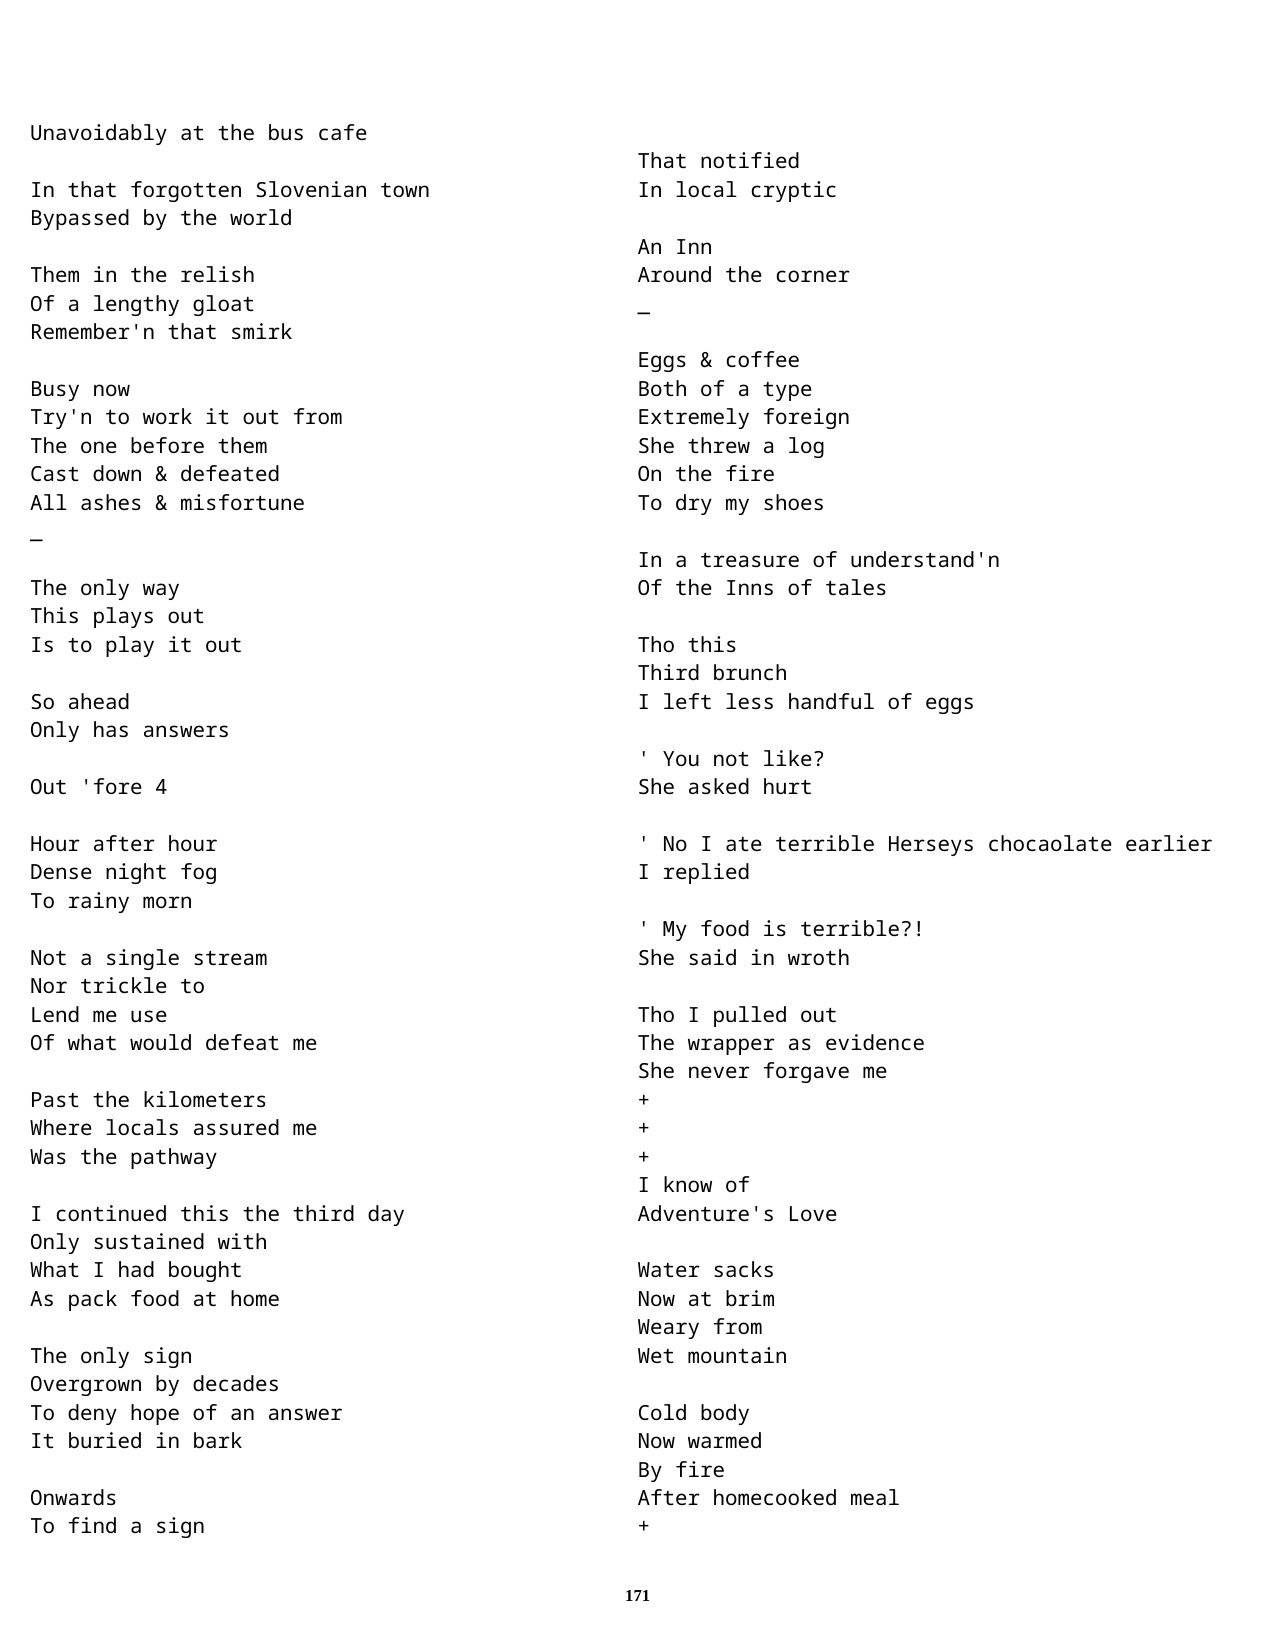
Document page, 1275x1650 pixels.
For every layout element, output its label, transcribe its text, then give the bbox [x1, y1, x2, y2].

text Cast down & defeated [30, 459, 637, 488]
text + [637, 1142, 1245, 1170]
text Tho this [637, 630, 1245, 658]
text She never forgave me [637, 1057, 1245, 1085]
text Onwards [30, 1483, 637, 1512]
text I left less handful of eggs [637, 687, 1245, 715]
text + [637, 1085, 1245, 1113]
text Where locals assured me [30, 1113, 637, 1142]
text Them in the relish [30, 260, 637, 289]
text Try'n to work it out from [30, 402, 637, 431]
text I continued this the third day [30, 1199, 637, 1227]
text Only sustained with [30, 1227, 637, 1256]
text I replied [637, 857, 1245, 886]
text She threw a log [637, 431, 1245, 459]
text After homecooked meal [637, 1483, 1245, 1512]
text The only way [30, 573, 637, 602]
text So ahead [30, 687, 637, 715]
text On the fire [637, 459, 1245, 488]
text To dry my shoes [637, 488, 1245, 516]
text Weary from [637, 1312, 1245, 1341]
text Not a single stream [30, 943, 637, 971]
text In a treasure of understand'n [637, 545, 1245, 573]
text Lend me use [30, 1000, 637, 1028]
text _ [637, 289, 1245, 317]
text All ashes & misfortune [30, 488, 637, 516]
text Past the kilometers [30, 1085, 637, 1113]
text ' My food is terrible?! [637, 914, 1245, 943]
text Both of a type [637, 374, 1245, 402]
text The wrapper as evidence [637, 1028, 1245, 1057]
text In that forgotten Slovenian town [30, 175, 637, 203]
text To find a sign [30, 1512, 637, 1540]
text Extremely foreign [637, 402, 1245, 431]
text That notified [637, 147, 1245, 175]
text + [637, 1512, 1245, 1540]
text + [637, 1113, 1245, 1142]
text An Inn [637, 232, 1245, 260]
text Hour after hour [30, 829, 637, 857]
text She said in wroth [637, 943, 1245, 971]
text Water sacks [637, 1256, 1245, 1284]
text Tho I pulled out [637, 1000, 1245, 1028]
text _ [30, 516, 637, 545]
text Now at brim [637, 1284, 1245, 1312]
text Only has answers [30, 715, 637, 744]
text Nor trickle to [30, 971, 637, 1000]
text Adventure's Love [637, 1199, 1245, 1227]
text This plays out [30, 602, 637, 630]
text Bypassed by the world [30, 203, 637, 232]
text Of a lengthy gloat [30, 289, 637, 317]
text It buried in bark [30, 1426, 637, 1455]
text In local cryptic [637, 175, 1245, 203]
text Of the Inns of tales [637, 573, 1245, 602]
text What I had bought [30, 1256, 637, 1284]
text ' You not like? [637, 744, 1245, 772]
text Out 'fore 4 [30, 772, 637, 801]
text To deny hope of an answer [30, 1398, 637, 1426]
text Cold body [637, 1398, 1245, 1426]
text ' No I ate terrible Herseys chocaolate earlier [637, 829, 1245, 857]
text Now warmed [637, 1426, 1245, 1455]
text By fire [637, 1455, 1245, 1483]
text Wet mountain [637, 1341, 1245, 1369]
text Dense night fog [30, 857, 637, 886]
text The only sign [30, 1341, 637, 1369]
text Busy now [30, 374, 637, 402]
text Overgrown by decades [30, 1369, 637, 1398]
text The one before them [30, 431, 637, 459]
text Remember'n that smirk [30, 317, 637, 346]
text Of what would defeat me [30, 1028, 637, 1057]
text Is to play it out [30, 630, 637, 658]
text Around the corner [637, 260, 1245, 289]
text I know of [637, 1170, 1245, 1199]
text Was the pathway [30, 1142, 637, 1170]
text Third brunch [637, 658, 1245, 687]
text To rainy morn [30, 886, 637, 914]
text Unavoidably at the bus cafe [30, 118, 637, 147]
text As pack food at home [30, 1284, 637, 1312]
text She asked hurt [637, 772, 1245, 801]
text Eggs & coffee [637, 346, 1245, 374]
